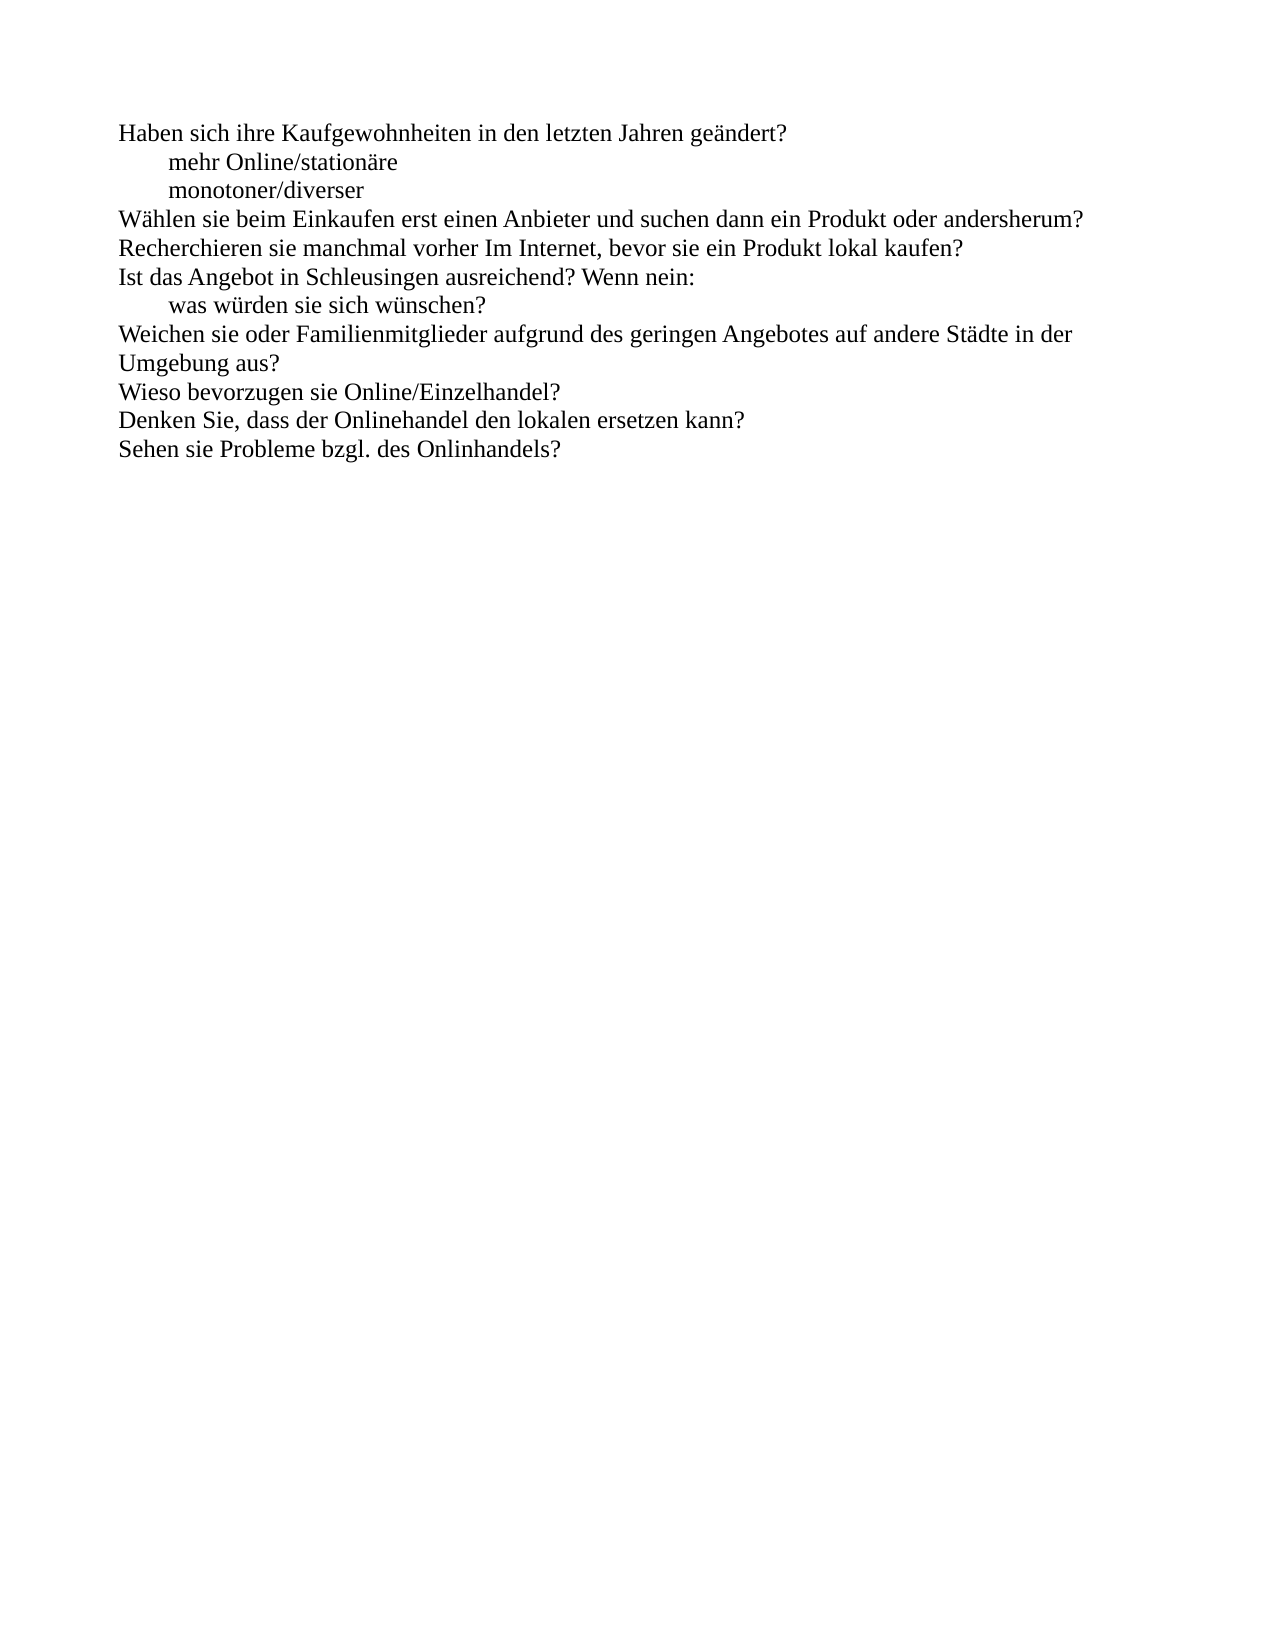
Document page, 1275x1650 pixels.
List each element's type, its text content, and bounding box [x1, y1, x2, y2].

text Wieso bevorzugen sie Online/Einzelhandel? [118, 377, 1157, 406]
text was würden sie sich wünschen? [118, 291, 1157, 319]
text mehr Online/stationäre [118, 147, 1157, 176]
text monotoner/diverser [118, 176, 1157, 204]
text Wählen sie beim Einkaufen erst einen Anbieter und suchen dann ein Produkt oder andersherum? [118, 204, 1157, 233]
text Ist das Angebot in Schleusingen ausreichend? Wenn nein: [118, 262, 1157, 291]
text Weichen sie oder Familienmitglieder aufgrund des geringen Angebotes auf andere Städte in der Umgebung aus? [118, 319, 1157, 377]
text Denken Sie, dass der Onlinehandel den lokalen ersetzen kann? [118, 406, 1157, 434]
text Sehen sie Probleme bzgl. des Onlinhandels? [118, 434, 1157, 463]
text Haben sich ihre Kaufgewohnheiten in den letzten Jahren geändert? [118, 118, 1157, 147]
text Recherchieren sie manchmal vorher Im Internet, bevor sie ein Produkt lokal kaufen? [118, 233, 1157, 262]
